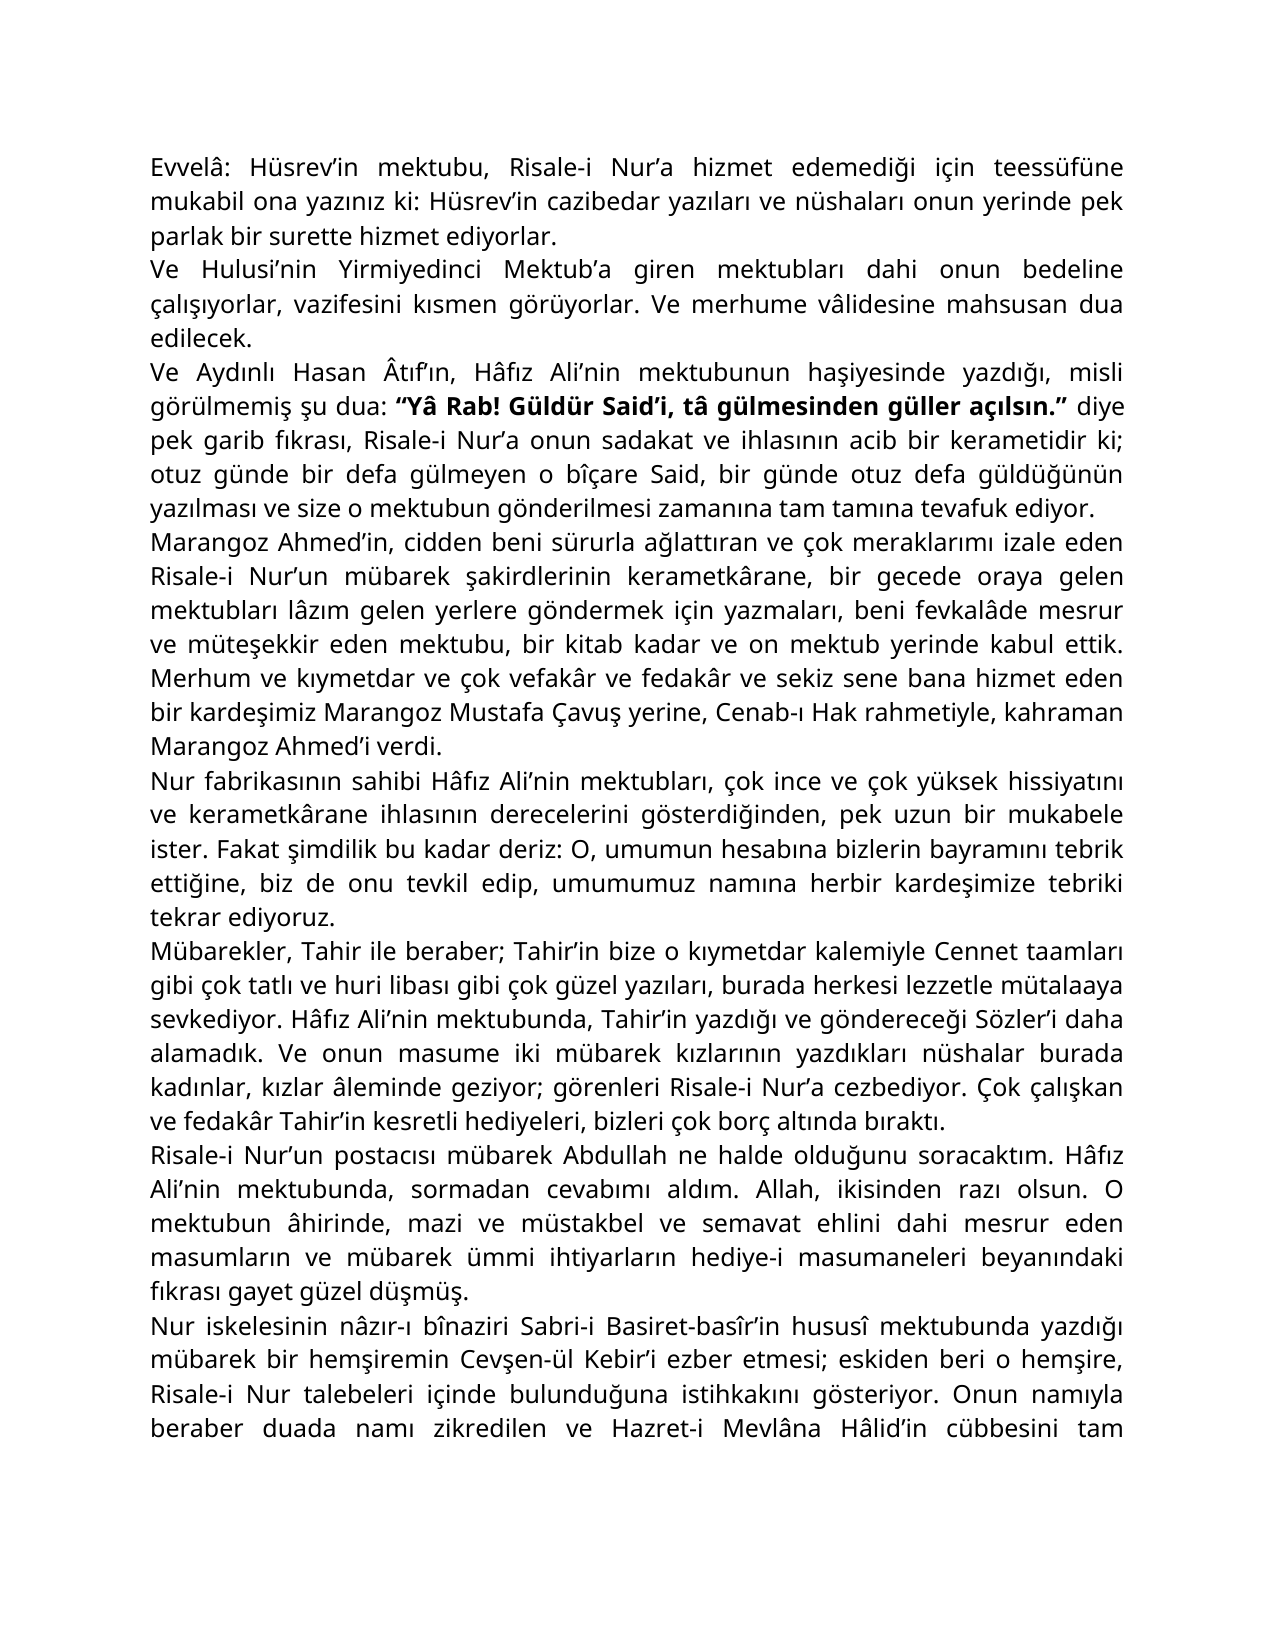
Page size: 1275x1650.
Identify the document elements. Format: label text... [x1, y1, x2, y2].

text Marangoz Ahmed’in, cidden beni sürurla ağlattıran ve çok meraklarımı izale eden Risale-i Nur’un mübarek şakirdlerinin kerametkârane, bir gecede oraya gelen mektubları lâzım gelen yerlere göndermek için yazmaları, beni fevkalâde mesrur ve müteşekkir eden mektubu, bir kitab kadar ve on mektub yerinde kabul ettik. Merhum ve kıymetdar ve çok vefakâr ve fedakâr ve sekiz sene bana hizmet eden bir kardeşimiz Marangoz Mustafa Çavuş yerine, Cenab-ı Hak rahmetiyle, kahraman Marangoz Ahmed’i verdi. [150, 525, 1125, 763]
text Ve Hulusi’nin Yirmiyedinci Mektub’a giren mektubları dahi onun bedeline çalışıyorlar, vazifesini kısmen görüyorlar. Ve merhume vâlidesine mahsusan dua edilecek. [150, 252, 1125, 354]
text Evvelâ: Hüsrev’in mektubu, Risale-i Nur’a hizmet edemediği için teessüfüne mukabil ona yazınız ki: Hüsrev’in cazibedar yazıları ve nüshaları onun yerinde pek parlak bir surette hizmet ediyorlar. [150, 150, 1125, 252]
text Risale-i Nur’un postacısı mübarek Abdullah ne halde olduğunu soracaktım. Hâfız Ali’nin mektubunda, sormadan cevabımı aldım. Allah, ikisinden razı olsun. O mektubun âhirinde, mazi ve müstakbel ve semavat ehlini dahi mesrur eden masumların ve mübarek ümmi ihtiyarların hediye-i masumaneleri beyanındaki fıkrası gayet güzel düşmüş. [150, 1138, 1125, 1308]
text Nur fabrikasının sahibi Hâfız Ali’nin mektubları, çok ince ve çok yüksek hissiyatını ve kerametkârane ihlasının derecelerini gösterdiğinden, pek uzun bir mukabele ister. Fakat şimdilik bu kadar deriz: O, umumun hesabına bizlerin bayramını tebrik ettiğine, biz de onu tevkil edip, umumumuz namına herbir kardeşimize tebriki tekrar ediyoruz. [150, 763, 1125, 933]
text Mübarekler, Tahir ile beraber; Tahir’in bize o kıymetdar kalemiyle Cennet taamları gibi çok tatlı ve huri libası gibi çok güzel yazıları, burada herkesi lezzetle mütalaaya sevkediyor. Hâfız Ali’nin mektubunda, Tahir’in yazdığı ve göndereceği Sözler’i daha alamadık. Ve onun masume iki mübarek kızlarının yazdıkları nüshalar burada kadınlar, kızlar âleminde geziyor; görenleri Risale-i Nur’a cezbediyor. Çok çalışkan ve fedakâr Tahir’in kesretli hediyeleri, bizleri çok borç altında bıraktı. [150, 933, 1125, 1138]
text Ve Aydınlı Hasan Âtıf’ın, Hâfız Ali’nin mektubunun haşiyesinde yazdığı, misli görülmemiş şu dua: “Yâ Rab! Güldür Said’i, tâ gülmesinden güller açılsın.” diye pek garib fıkrası, Risale-i Nur’a onun sadakat ve ihlasının acib bir kerametidir ki; otuz günde bir defa gülmeyen o bîçare Said, bir günde otuz defa güldüğünün yazılması ve size o mektubun gönderilmesi zamanına tam tamına tevafuk ediyor. [150, 354, 1125, 525]
text Nur iskelesinin nâzır-ı bînaziri Sabri-i Basiret-basîr’in hususî mektubunda yazdığı mübarek bir hemşiremin Cevşen-ül Kebir’i ezber etmesi; eskiden beri o hemşire, Risale-i Nur talebeleri içinde bulunduğuna istihkakını gösteriyor. Onun namıyla beraber duada namı zikredilen ve Hazret-i Mevlâna Hâlid’in cübbesini tam [150, 1308, 1125, 1444]
